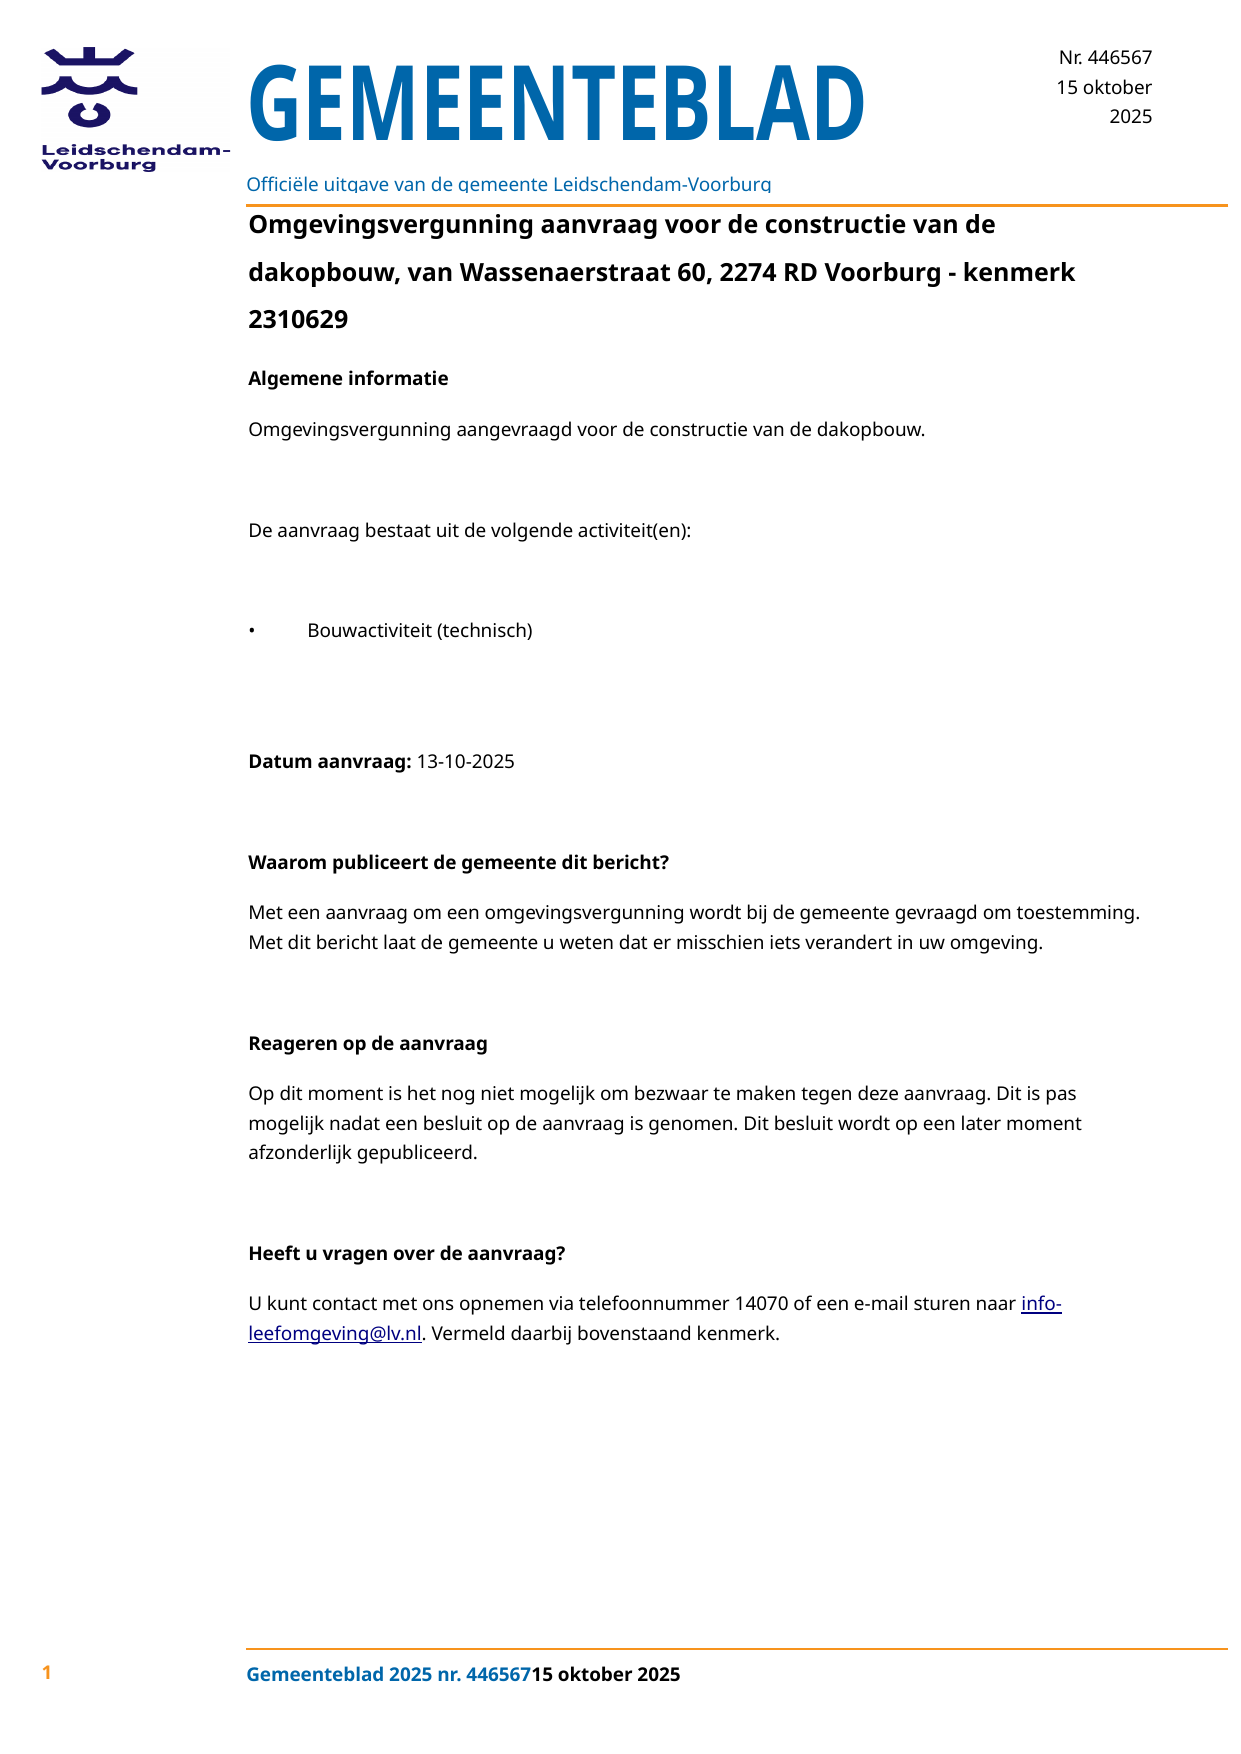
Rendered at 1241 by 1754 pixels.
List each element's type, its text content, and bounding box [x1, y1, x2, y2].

text Omgevingsvergunning aangevraagd voor de constructie van de dakopbouw. [248, 416, 1152, 442]
text Op dit moment is het nog niet mogelijk om bezwaar te maken tegen deze aanvraag. Dit is pas mogelijk nadat een besluit op de aanvraag is genomen. Dit besluit wordt op een later moment afzonderlijk gepubliceerd. [248, 1080, 1152, 1165]
text Reageren op de aanvraag [248, 1030, 1152, 1055]
text Waarom publiceert de gemeente dit bericht? [248, 849, 1152, 874]
text De aanvraag bestaat uit de volgende activiteit(en): [248, 517, 1152, 542]
text Omgevingsvergunning aanvraag voor de constructie van de dakopbouw, van Wassenaerstraat 60, 2274 RD Voorburg - kenmerk 2310629 [248, 207, 1152, 336]
list Bouwactiviteit (technisch) [248, 618, 1152, 643]
text Datum aanvraag: 13-10-2025 [248, 748, 1152, 774]
text Heeft u vragen over de aanvraag? [248, 1240, 1152, 1266]
picture [41, 47, 231, 172]
text U kunt contact met ons opnemen via telefoonnummer 14070 of een e-mail sturen naar info-leefomgeving@lv.nl. Vermeld daarbij bovenstaand kenmerk. [248, 1291, 1152, 1346]
text Algemene informatie [248, 366, 1152, 391]
text Met een aanvraag om een omgevingsvergunning wordt bij de gemeente gevraagd om toestemming. Met dit bericht laat de gemeente u weten dat er misschien iets verandert in uw omgeving. [248, 899, 1152, 954]
